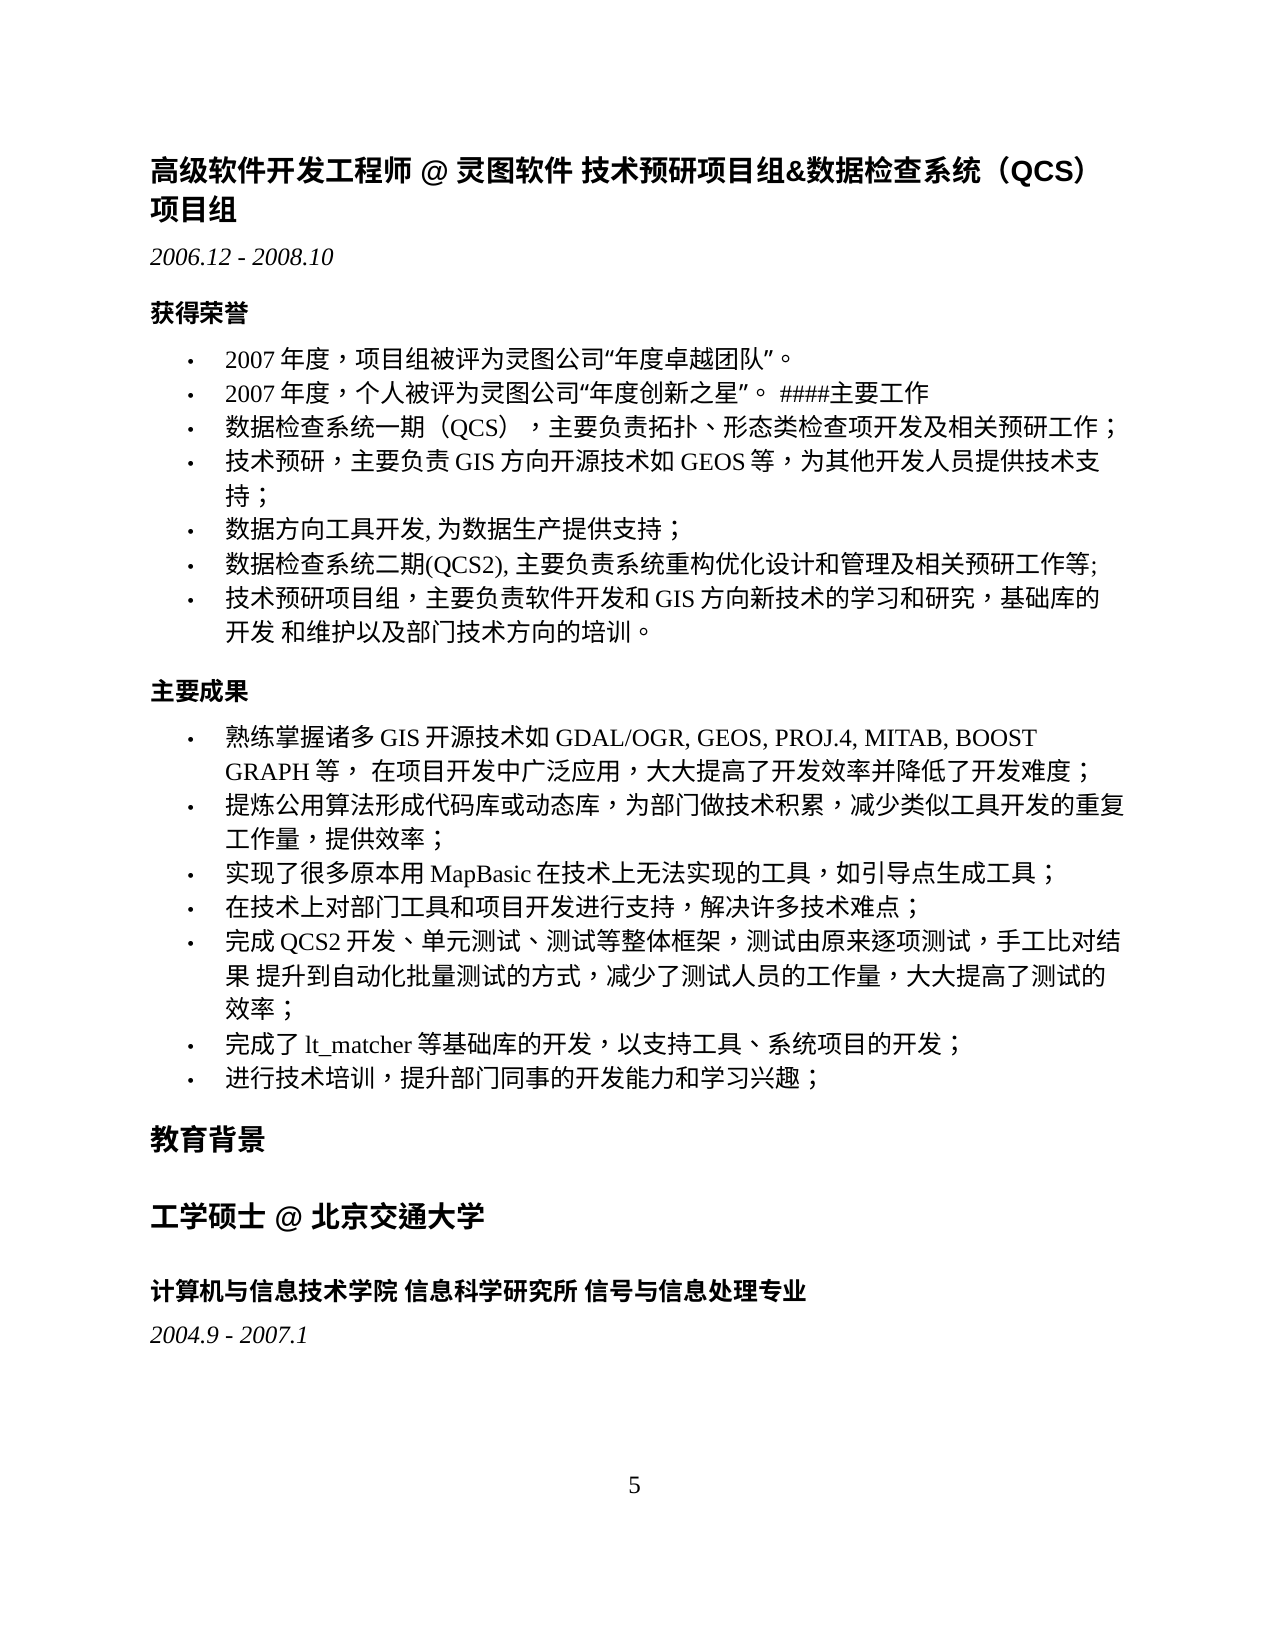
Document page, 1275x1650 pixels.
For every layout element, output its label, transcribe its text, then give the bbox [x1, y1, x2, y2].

list 在技术上对部门工具和项目开发进行支持，解决许多技术难点； [187, 890, 1125, 924]
text 2004.9 - 2007.1 [150, 1320, 1125, 1349]
list 进行技术培训，提升部门同事的开发能力和学习兴趣； [187, 1060, 1125, 1094]
list 数据检查系统一期（QCS），主要负责拓扑、形态类检查项开发及相关预研工作； [187, 410, 1125, 444]
subtitle 计算机与信息技术学院 信息科学研究所 信号与信息处理专业 [150, 1274, 1125, 1307]
list 2007年度，个人被评为灵图公司“年度创新之星”。 ####主要工作 [187, 376, 1125, 410]
list 完成了lt_matcher等基础库的开发，以支持工具、系统项目的开发； [187, 1026, 1125, 1060]
subtitle 主要成果 [150, 673, 1125, 707]
subtitle 高级软件开发工程师 @ 灵图软件 技术预研项目组&数据检查系统（QCS）项目组 [150, 150, 1125, 229]
list 技术预研，主要负责GIS方向开源技术如GEOS等，为其他开发人员提供技术支持； [187, 444, 1125, 512]
subtitle 获得荣誉 [150, 296, 1125, 329]
list 数据检查系统二期(QCS2), 主要负责系统重构优化设计和管理及相关预研工作等; [187, 546, 1125, 580]
list 完成QCS2开发、单元测试、测试等整体框架，测试由原来逐项测试，手工比对结果 提升到自动化批量测试的方式，减少了测试人员的工作量，大大提高了测试的效率； [187, 924, 1125, 1026]
list 技术预研项目组，主要负责软件开发和GIS方向新技术的学习和研究，基础库的开发 和维护以及部门技术方向的培训。 [187, 580, 1125, 648]
list 2007年度，项目组被评为灵图公司“年度卓越团队”。 [187, 342, 1125, 376]
list 实现了很多原本用MapBasic在技术上无法实现的工具，如引导点生成工具； [187, 856, 1125, 890]
subtitle 教育背景 [150, 1119, 1125, 1159]
text 2006.12 - 2008.10 [150, 242, 1125, 271]
list 数据方向工具开发, 为数据生产提供支持； [187, 512, 1125, 546]
subtitle 工学硕士 @ 北京交通大学 [150, 1197, 1125, 1236]
list 熟练掌握诸多GIS开源技术如GDAL/OGR, GEOS, PROJ.4, MITAB, BOOST GRAPH等， 在项目开发中广泛应用，大大提高了开发效率并降低了开发难度； [187, 720, 1125, 788]
list 提炼公用算法形成代码库或动态库，为部门做技术积累，减少类似工具开发的重复 工作量，提供效率； [187, 788, 1125, 856]
